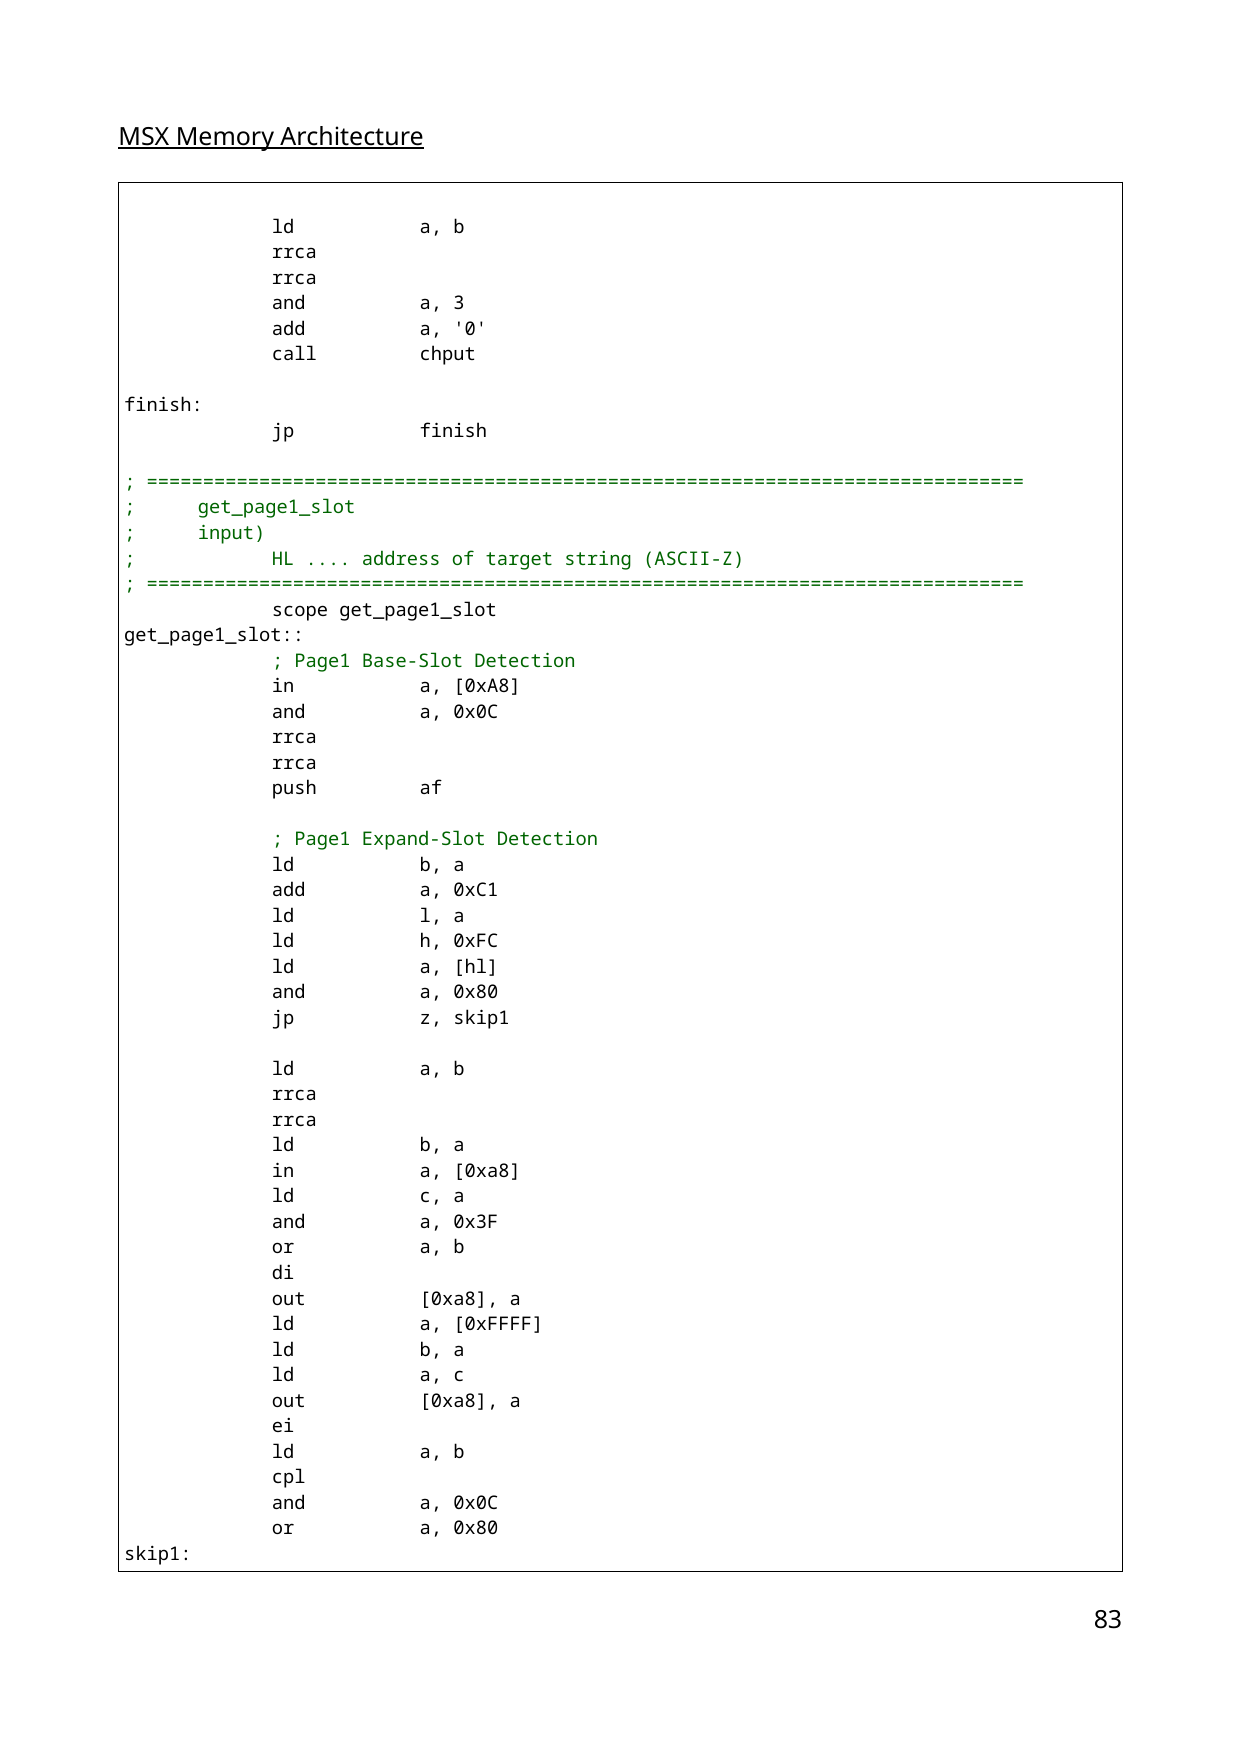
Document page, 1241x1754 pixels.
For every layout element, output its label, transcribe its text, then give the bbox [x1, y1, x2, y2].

table_header ld a, b rrca rrca and a, 3 add a, '0' call chput finish: jp finish ; ============================================================================== ; get_page1_slot ; input) ; HL .... address of target string (ASCII-Z) ; ============================================================================== scope get_page1_slot get_page1_slot:: ; Page1 Base-Slot Detection in a, [0xA8] and a, 0x0C rrca rrca push af ; Page1 Expand-Slot Detection ld b, a add a, 0xC1 ld l, a ld h, 0xFC ld a, [hl] and a, 0x80 jp z, skip1 ld a, b rrca rrca ld b, a in a, [0xa8] ld c, a and a, 0x3F or a, b di out [0xa8], a ld a, [0xFFFF] ld b, a ld a, c out [0xa8], a ei ld a, b cpl and a, 0x0C or a, 0x80 skip1: [119, 183, 1122, 1571]
